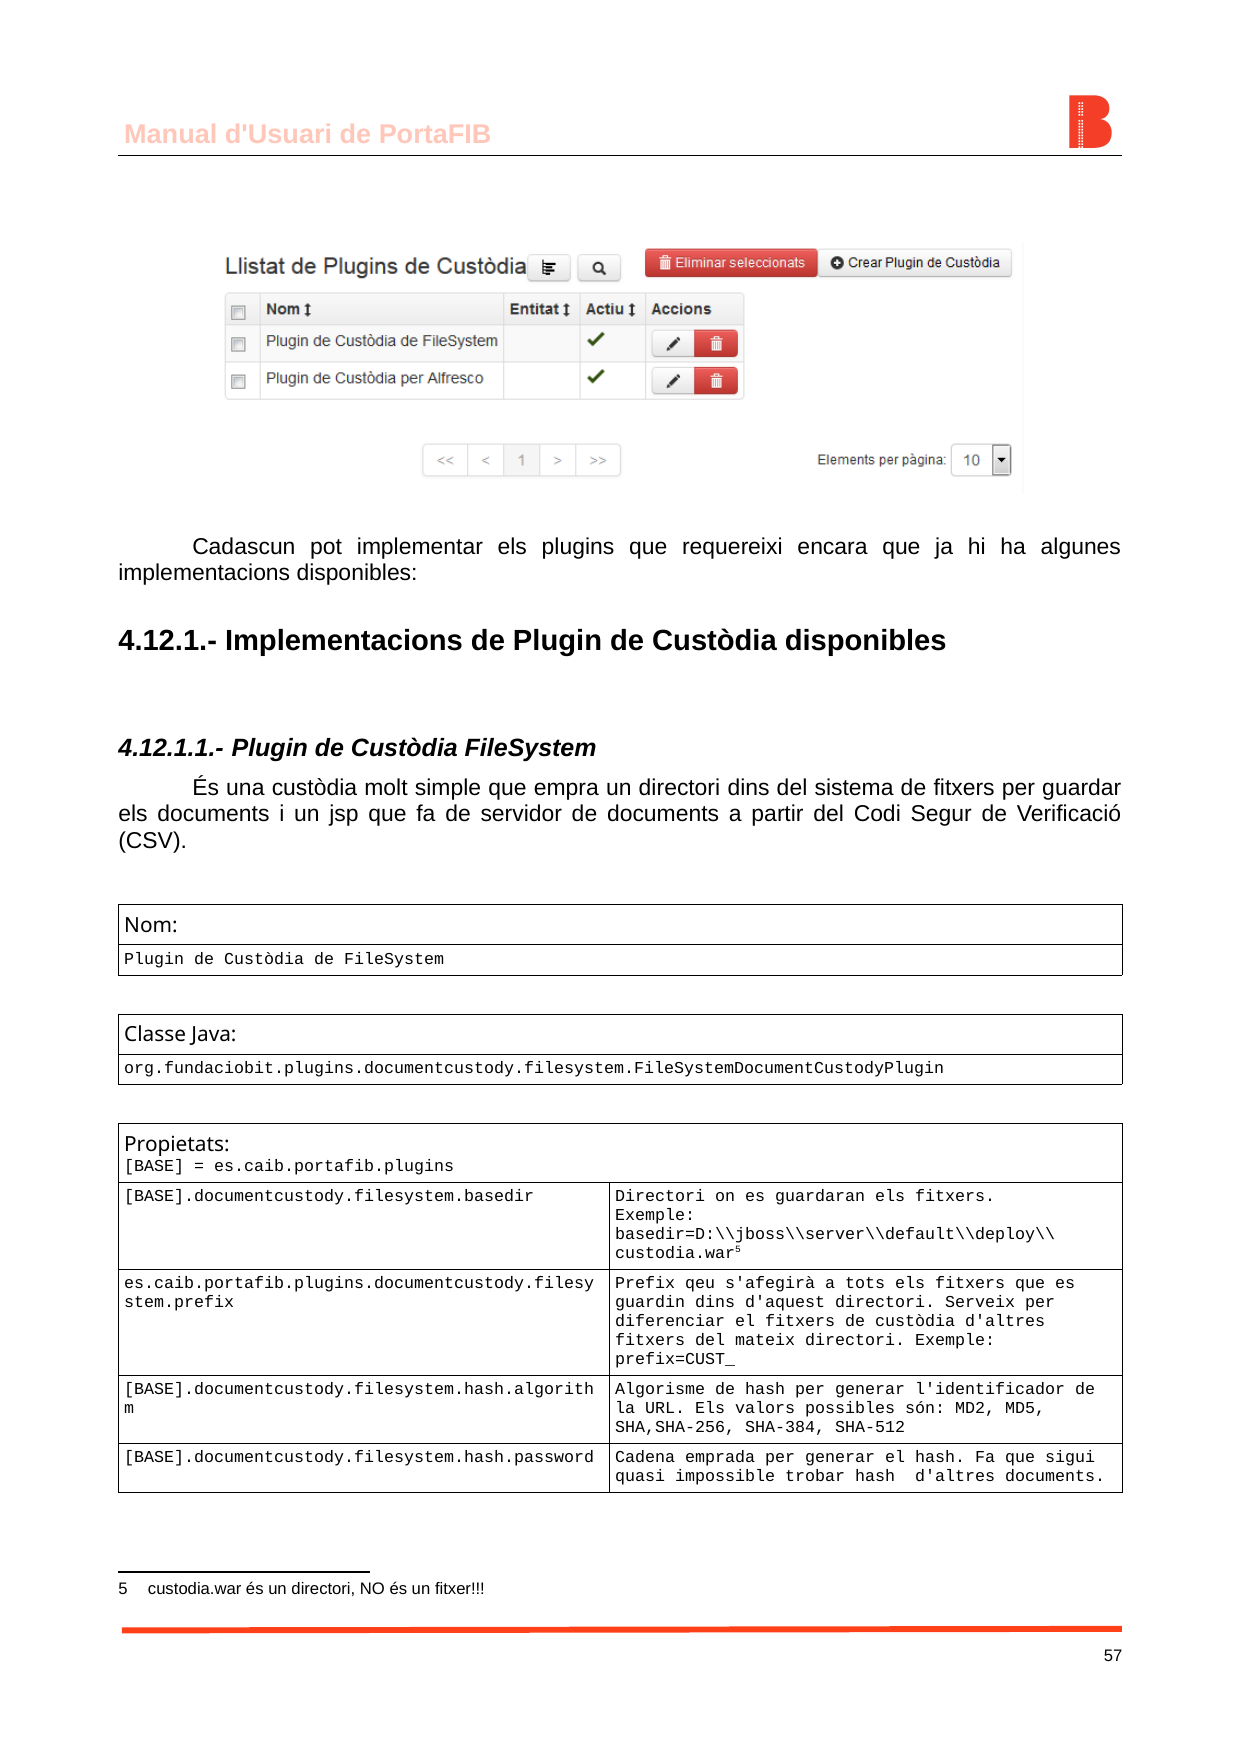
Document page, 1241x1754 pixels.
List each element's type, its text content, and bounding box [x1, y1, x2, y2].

table_cell Plugin de Custòdia de FileSystem [119, 945, 1122, 975]
table_cell [BASE].documentcustody.filesystem.basedir [119, 1183, 609, 1269]
table_header Nom: [119, 905, 1122, 944]
table_cell [BASE].documentcustody.filesystem.hash.algorithm [119, 1376, 609, 1443]
subtitle Plugin de Custòdia FileSystem [118, 733, 1122, 761]
table_header Propietats: [BASE] = es.caib.portafib.plugins [119, 1124, 1122, 1182]
table_cell Algorisme de hash per generar l'identificador de la URL. Els valors possibles són: MD2, MD5, SHA,SHA-256, SHA-384, SHA-512 [610, 1376, 1122, 1443]
picture [217, 242, 1024, 494]
picture [1063, 94, 1117, 150]
table_cell es.caib.portafib.plugins.documentcustody.filesystem.prefix [119, 1270, 609, 1375]
text Cadascun pot implementar els plugins que requereixi encara que ja hi ha algunes implementacions disponibles: [118, 533, 1122, 585]
table_cell org.fundaciobit.plugins.documentcustody.filesystem.FileSystemDocumentCustodyPlugin [119, 1055, 1122, 1084]
text És una custòdia molt simple que empra un directori dins del sistema de fitxers per guardar els documents i un jsp que fa de servidor de documents a partir del Codi Segur de Verificació (CSV). [118, 774, 1122, 853]
table_cell Directori on es guardaran els fitxers. Exemple: basedir=D:\\jboss\\server\\default\\deploy\\custodia.war [610, 1183, 1122, 1269]
table_header Classe Java: [119, 1015, 1122, 1054]
table_cell Cadena emprada per generar el hash. Fa que sigui quasi impossible trobar hash d'altres documents. [610, 1444, 1122, 1492]
subtitle Implementacions de Plugin de Custòdia disponibles [118, 623, 1122, 656]
table_cell [BASE].documentcustody.filesystem.hash.password [119, 1444, 609, 1492]
table_cell Prefix qeu s'afegirà a tots els fitxers que es guardin dins d'aquest directori. Serveix per diferenciar el fitxers de custòdia d'altres fitxers del mateix directori. Exemple: prefix=CUST_ [610, 1270, 1122, 1375]
